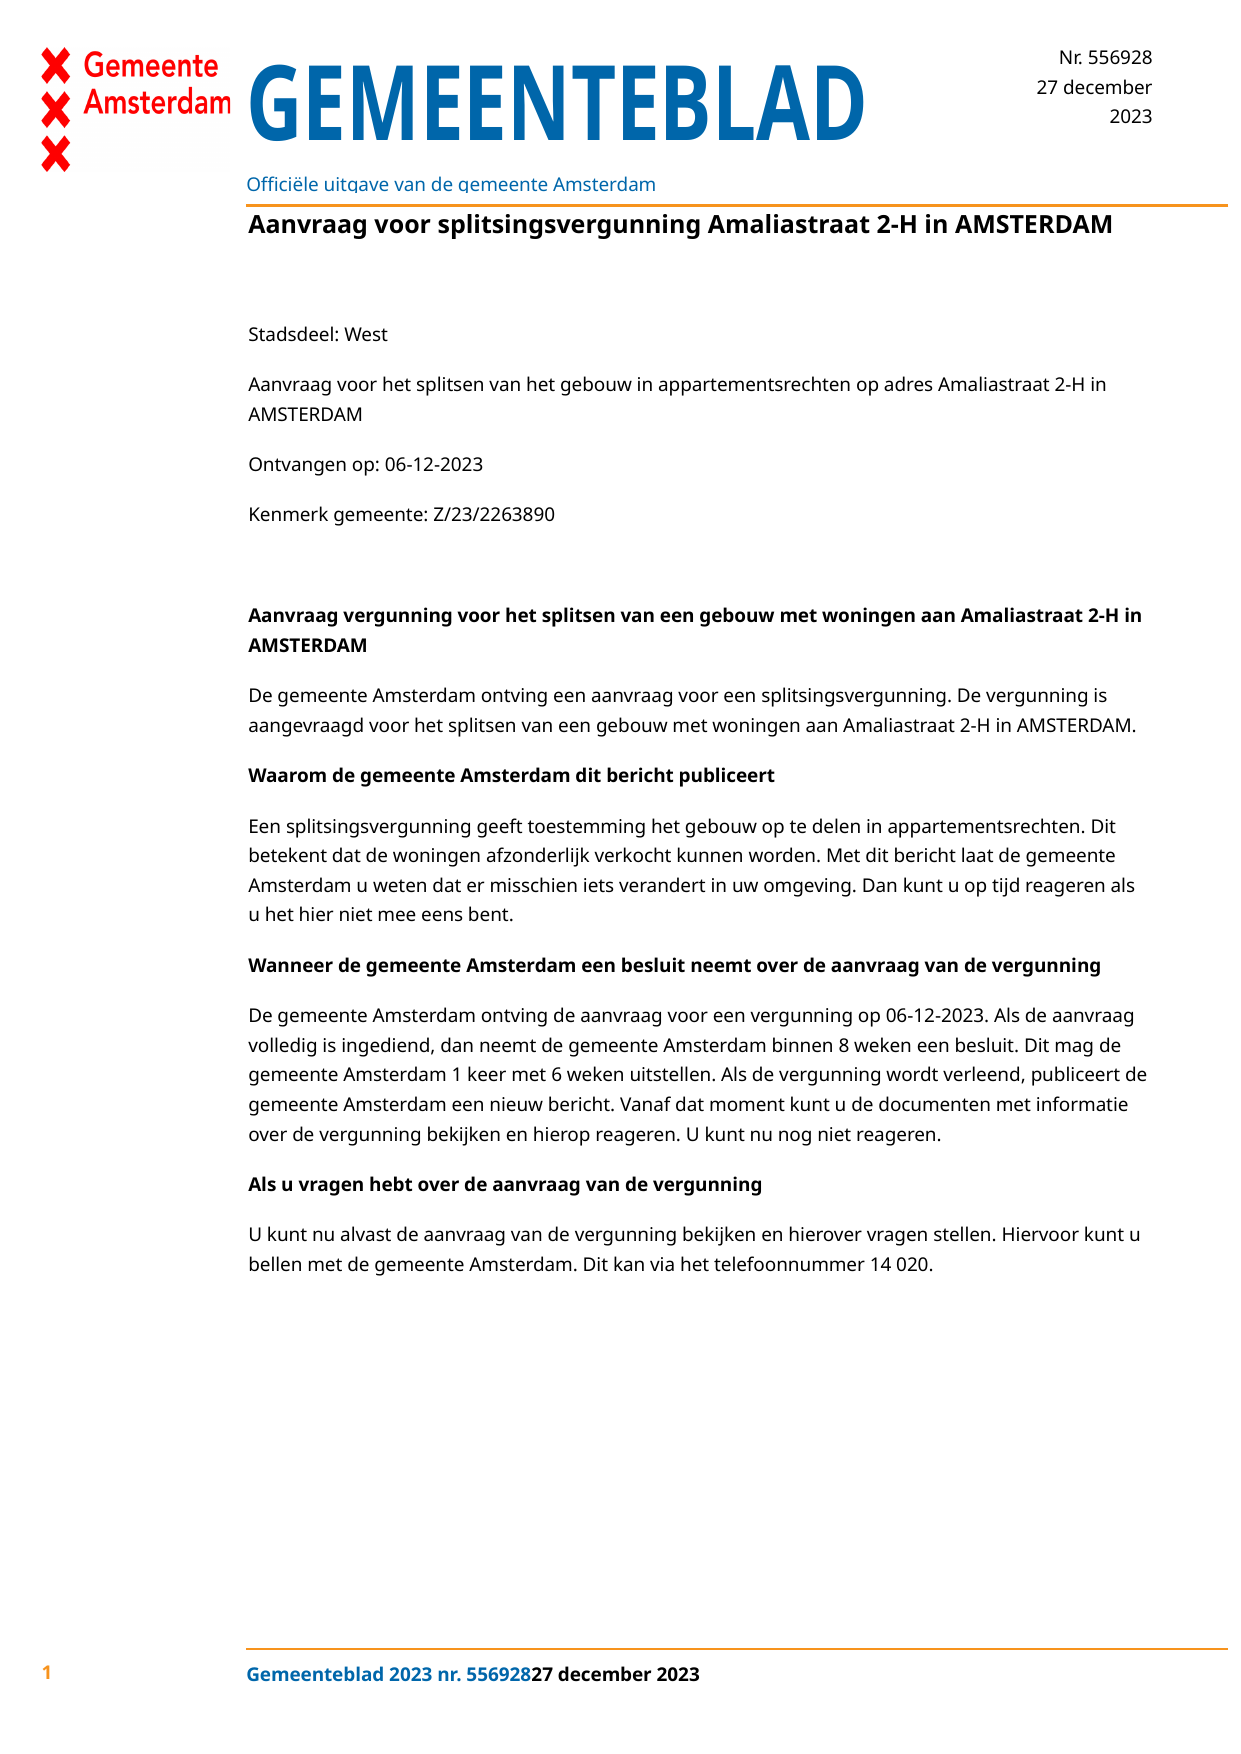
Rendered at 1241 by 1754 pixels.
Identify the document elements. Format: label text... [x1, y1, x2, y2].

text Als u vragen hebt over de aanvraag van de vergunning [248, 1171, 1152, 1197]
text Ontvangen op: 06-12-2023 [248, 451, 1152, 477]
text Kenmerk gemeente: Z/23/2263890 [248, 502, 1152, 527]
text U kunt nu alvast de aanvraag van de vergunning bekijken en hierover vragen stellen. Hiervoor kunt u bellen met de gemeente Amsterdam. Dit kan via het telefoonnummer 14 020. [248, 1222, 1152, 1277]
text Aanvraag voor het splitsen van het gebouw in appartementsrechten op adres Amaliastraat 2-H in AMSTERDAM [248, 371, 1152, 426]
text Aanvraag vergunning voor het splitsen van een gebouw met woningen aan Amaliastraat 2-H in AMSTERDAM [248, 602, 1152, 658]
text Wanneer de gemeente Amsterdam een besluit neemt over de aanvraag van de vergunning [248, 952, 1152, 978]
text Een splitsingsvergunning geeft toestemming het gebouw op te delen in appartementsrechten. Dit betekent dat de woningen afzonderlijk verkocht kunnen worden. Met dit bericht laat de gemeente Amsterdam u weten dat er misschien iets verandert in uw omgeving. Dan kunt u op tijd reageren als u het hier niet mee eens bent. [248, 813, 1152, 927]
text Stadsdeel: West [248, 321, 1152, 346]
text Waarom de gemeente Amsterdam dit bericht publiceert [248, 762, 1152, 788]
picture [41, 47, 231, 172]
text De gemeente Amsterdam ontving de aanvraag voor een vergunning op 06-12-2023. Als de aanvraag volledig is ingediend, dan neemt de gemeente Amsterdam binnen 8 weken een besluit. Dit mag de gemeente Amsterdam 1 keer met 6 weken uitstellen. Als de vergunning wordt verleend, publiceert de gemeente Amsterdam een nieuw bericht. Vanaf dat moment kunt u de documenten met informatie over de vergunning bekijken en hierop reageren. U kunt nu nog niet reageren. [248, 1002, 1152, 1146]
text De gemeente Amsterdam ontving een aanvraag voor een splitsingsvergunning. De vergunning is aangevraagd voor het splitsen van een gebouw met woningen aan Amaliastraat 2-H in AMSTERDAM. [248, 682, 1152, 738]
text Aanvraag voor splitsingsvergunning Amaliastraat 2-H in AMSTERDAM [248, 207, 1152, 241]
